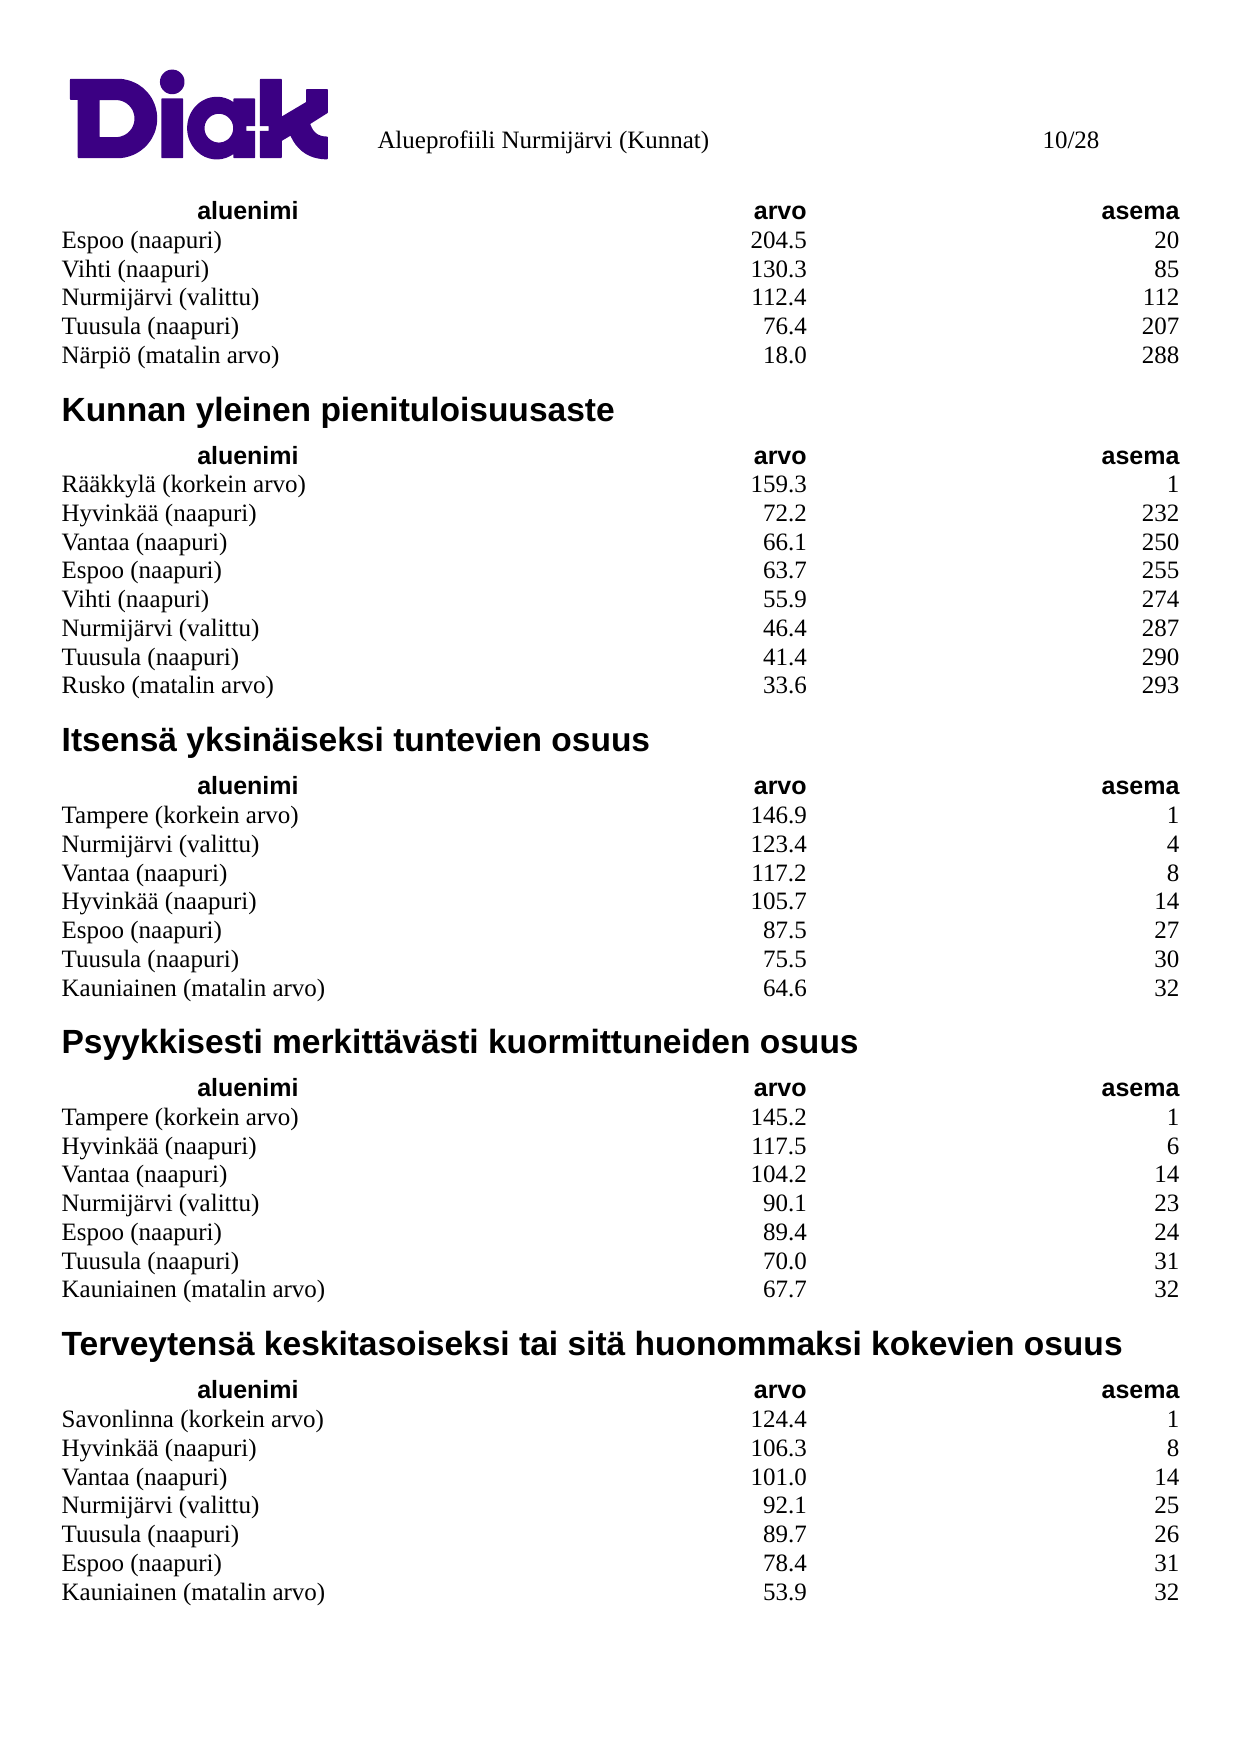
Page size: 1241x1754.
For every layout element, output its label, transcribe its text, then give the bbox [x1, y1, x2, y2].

table_cell 287 [806, 613, 1179, 642]
table_cell Tuusula (naapuri) [61, 1519, 434, 1548]
table_cell 90.1 [434, 1188, 806, 1217]
table_cell Kauniainen (matalin arvo) [61, 1275, 434, 1303]
table_cell Vantaa (naapuri) [61, 858, 434, 886]
table_cell 14 [806, 886, 1179, 915]
table_cell 53.9 [434, 1577, 806, 1605]
table_header aluenimi [61, 1073, 434, 1102]
table_cell 92.1 [434, 1490, 806, 1519]
table_cell Hyvinkää (naapuri) [61, 498, 434, 527]
subtitle Itsensä yksinäiseksi tuntevien osuus [61, 720, 1179, 759]
table_cell 87.5 [434, 915, 806, 944]
table_cell 32 [806, 973, 1179, 1001]
table_cell 31 [806, 1548, 1179, 1577]
table_cell 26 [806, 1519, 1179, 1548]
table_cell 232 [806, 498, 1179, 527]
table_header aluenimi [61, 196, 434, 225]
table_cell Espoo (naapuri) [61, 556, 434, 584]
table_cell Espoo (naapuri) [61, 915, 434, 944]
table_cell 130.3 [434, 254, 806, 282]
table_cell Espoo (naapuri) [61, 225, 434, 254]
table_cell 89.7 [434, 1519, 806, 1548]
table_cell Vihti (naapuri) [61, 584, 434, 613]
table_cell Rusko (matalin arvo) [61, 671, 434, 699]
subtitle Psyykkisesti merkittävästi kuormittuneiden osuus [61, 1022, 1179, 1061]
table_cell Rääkkylä (korkein arvo) [61, 469, 434, 498]
table_cell 1 [806, 469, 1179, 498]
table_cell Hyvinkää (naapuri) [61, 886, 434, 915]
table_header aluenimi [61, 771, 434, 800]
table_cell 145.2 [434, 1102, 806, 1131]
table_cell Tuusula (naapuri) [61, 642, 434, 671]
table_cell 31 [806, 1246, 1179, 1274]
table_cell 207 [806, 311, 1179, 340]
table_header arvo [434, 771, 806, 800]
table_cell 117.2 [434, 858, 806, 886]
table_cell 32 [806, 1275, 1179, 1303]
table_header aluenimi [61, 1375, 434, 1404]
table_cell 18.0 [434, 340, 806, 369]
table_cell Espoo (naapuri) [61, 1217, 434, 1246]
table_cell 30 [806, 944, 1179, 973]
table_cell 4 [806, 829, 1179, 858]
table_cell 112.4 [434, 283, 806, 311]
table_cell 14 [806, 1462, 1179, 1490]
table_cell 124.4 [434, 1404, 806, 1433]
table_cell 255 [806, 556, 1179, 584]
table_cell 250 [806, 527, 1179, 556]
table_cell 6 [806, 1131, 1179, 1159]
table_cell Vantaa (naapuri) [61, 1462, 434, 1490]
table_header arvo [434, 441, 806, 469]
table_cell 46.4 [434, 613, 806, 642]
table_cell Nurmijärvi (valittu) [61, 283, 434, 311]
table_cell 25 [806, 1490, 1179, 1519]
table_cell 75.5 [434, 944, 806, 973]
table_cell 78.4 [434, 1548, 806, 1577]
table_cell 72.2 [434, 498, 806, 527]
subtitle Terveytensä keskitasoiseksi tai sitä huonommaksi kokevien osuus [61, 1324, 1179, 1363]
table_cell 70.0 [434, 1246, 806, 1274]
table_cell 55.9 [434, 584, 806, 613]
table_cell 67.7 [434, 1275, 806, 1303]
table_header aluenimi [61, 441, 434, 469]
table_cell 159.3 [434, 469, 806, 498]
table_cell Närpiö (matalin arvo) [61, 340, 434, 369]
table_cell 66.1 [434, 527, 806, 556]
table_cell 27 [806, 915, 1179, 944]
table_cell 24 [806, 1217, 1179, 1246]
table_header arvo [434, 1375, 806, 1404]
table_cell 33.6 [434, 671, 806, 699]
table_header asema [806, 1073, 1179, 1102]
table_cell 105.7 [434, 886, 806, 915]
table_cell Nurmijärvi (valittu) [61, 829, 434, 858]
table_cell Kauniainen (matalin arvo) [61, 1577, 434, 1605]
table_cell Nurmijärvi (valittu) [61, 1188, 434, 1217]
table_cell Tampere (korkein arvo) [61, 800, 434, 829]
table_cell 1 [806, 1102, 1179, 1131]
table_cell 64.6 [434, 973, 806, 1001]
table_cell Kauniainen (matalin arvo) [61, 973, 434, 1001]
table_cell 41.4 [434, 642, 806, 671]
table_cell Vantaa (naapuri) [61, 527, 434, 556]
table_cell 274 [806, 584, 1179, 613]
table_cell 32 [806, 1577, 1179, 1605]
table_cell 117.5 [434, 1131, 806, 1159]
table_cell Hyvinkää (naapuri) [61, 1131, 434, 1159]
table_cell 106.3 [434, 1433, 806, 1462]
table_cell 204.5 [434, 225, 806, 254]
table_cell 1 [806, 800, 1179, 829]
table_cell 290 [806, 642, 1179, 671]
table_cell 63.7 [434, 556, 806, 584]
table_cell 101.0 [434, 1462, 806, 1490]
table_cell 1 [806, 1404, 1179, 1433]
table_cell 89.4 [434, 1217, 806, 1246]
subtitle Kunnan yleinen pienituloisuusaste [61, 389, 1179, 428]
table_cell Nurmijärvi (valittu) [61, 1490, 434, 1519]
table_cell Nurmijärvi (valittu) [61, 613, 434, 642]
table_cell Tuusula (naapuri) [61, 944, 434, 973]
table_header asema [806, 196, 1179, 225]
table_cell 20 [806, 225, 1179, 254]
table_cell 123.4 [434, 829, 806, 858]
table_header arvo [434, 196, 806, 225]
table_cell Vantaa (naapuri) [61, 1160, 434, 1188]
table_cell Hyvinkää (naapuri) [61, 1433, 434, 1462]
table_header asema [806, 441, 1179, 469]
table_cell 8 [806, 858, 1179, 886]
table_cell Vihti (naapuri) [61, 254, 434, 282]
table_cell 104.2 [434, 1160, 806, 1188]
table_header asema [806, 771, 1179, 800]
table_cell Savonlinna (korkein arvo) [61, 1404, 434, 1433]
table_cell Tuusula (naapuri) [61, 311, 434, 340]
table_cell Tampere (korkein arvo) [61, 1102, 434, 1131]
table_cell Espoo (naapuri) [61, 1548, 434, 1577]
table_cell 76.4 [434, 311, 806, 340]
table_cell 85 [806, 254, 1179, 282]
table_cell 112 [806, 283, 1179, 311]
table_cell Tuusula (naapuri) [61, 1246, 434, 1274]
table_header arvo [434, 1073, 806, 1102]
table_cell 288 [806, 340, 1179, 369]
table_cell 8 [806, 1433, 1179, 1462]
table_cell 23 [806, 1188, 1179, 1217]
table_cell 146.9 [434, 800, 806, 829]
table_cell 14 [806, 1160, 1179, 1188]
table_cell 293 [806, 671, 1179, 699]
table_header asema [806, 1375, 1179, 1404]
